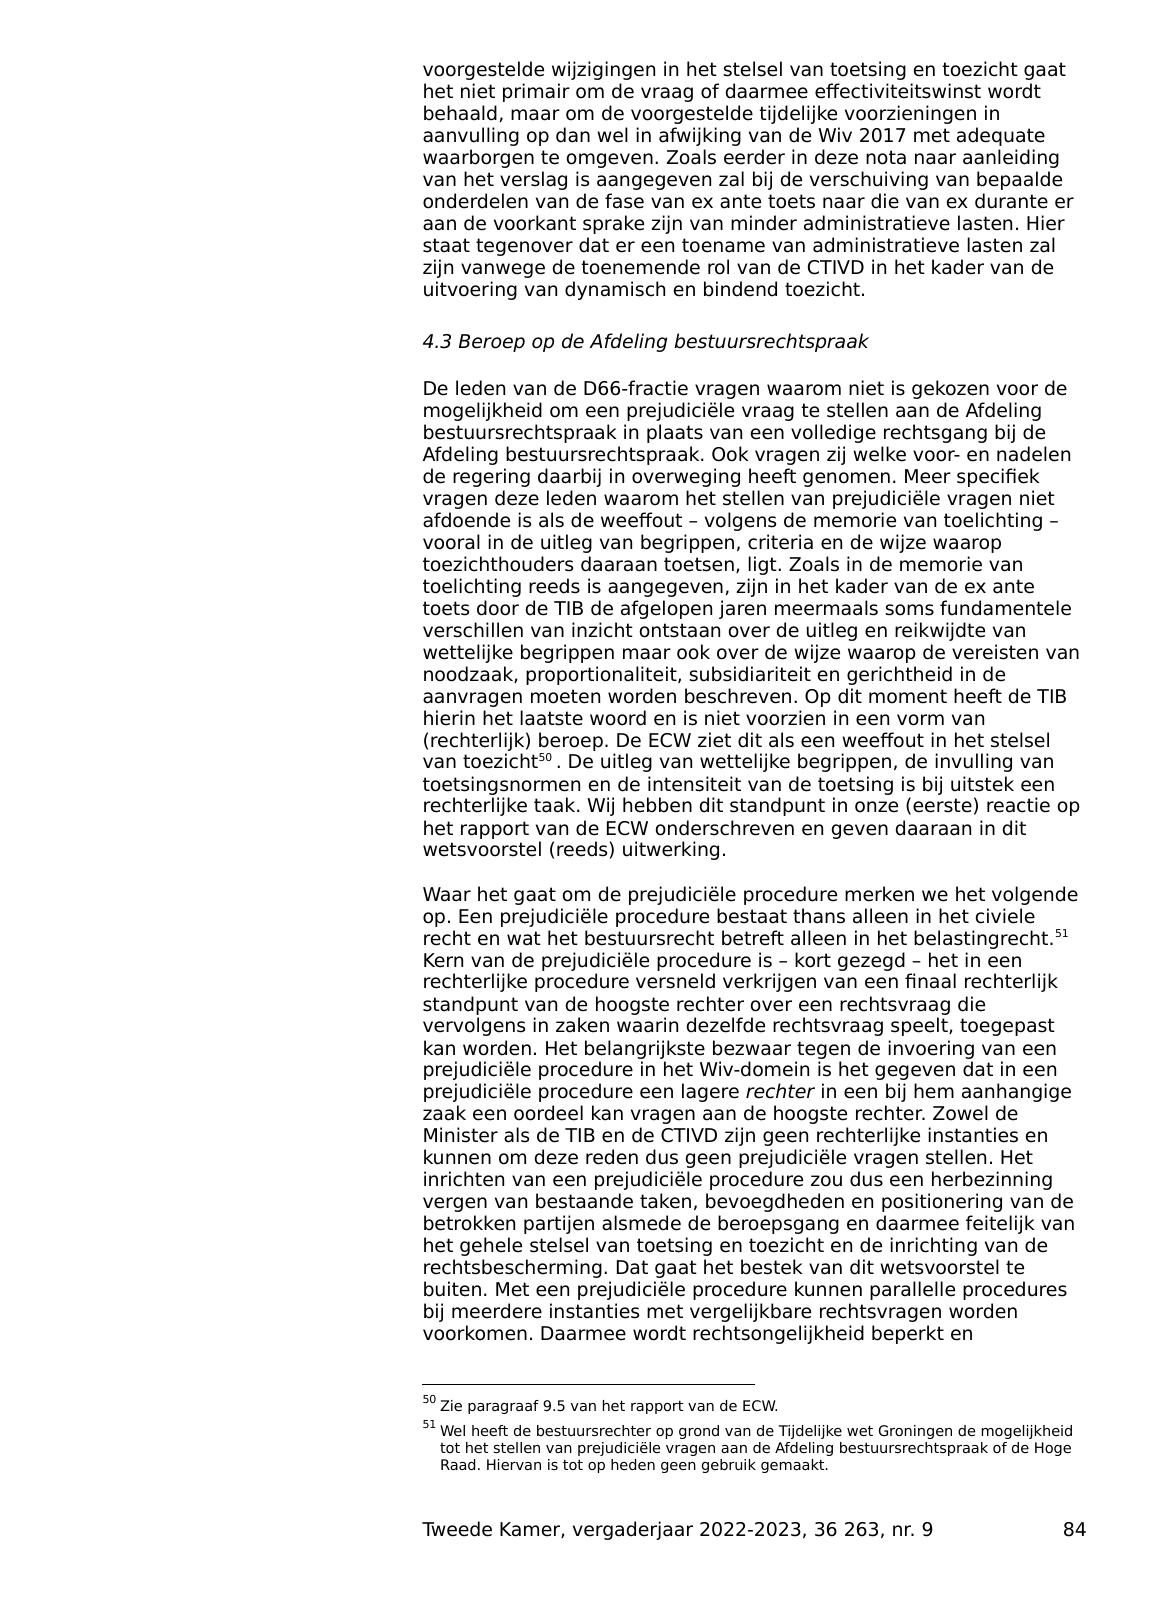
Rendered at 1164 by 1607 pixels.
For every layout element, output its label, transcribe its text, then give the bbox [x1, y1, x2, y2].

text voorgestelde wijzigingen in het stelsel van toetsing en toezicht gaat het niet primair om de vraag of daarmee effectiviteitswinst wordt behaald, maar om de voorgestelde tijdelijke voorzieningen in aanvulling op dan wel in afwijking van de Wiv 2017 met adequate waarborgen te omgeven. Zoals eerder in deze nota naar aanleiding van het verslag is aangegeven zal bij de verschuiving van bepaalde onderdelen van de fase van ex ante toets naar die van ex durante er aan de voorkant sprake zijn van minder administratieve lasten. Hier staat tegenover dat er een toename van administratieve lasten zal zijn vanwege de toenemende rol van de CTIVD in het kader van de uitvoering van dynamisch en bindend toezicht. [422, 59, 1087, 301]
text Zie paragraaf 9.5 van het rapport van de ECW. [422, 1393, 1087, 1416]
text Wel heeft de bestuursrechter op grond van de Tijdelijke wet Groningen de mogelijkheid tot het stellen van prejudiciële vragen aan de Afdeling bestuursrechtspraak of de Hoge Raad. Hiervan is tot op heden geen gebruik gemaakt. [422, 1418, 1087, 1474]
text Waar het gaat om de prejudiciële procedure merken we het volgende op. Een prejudiciële procedure bestaat thans alleen in het civiele recht en wat het bestuursrecht betreft alleen in het belastingrecht. Kern van de prejudiciële procedure is – kort gezegd – het in een rechterlijke procedure versneld verkrijgen van een finaal rechterlijk standpunt van de hoogste rechter over een rechtsvraag die vervolgens in zaken waarin dezelfde rechtsvraag speelt, toegepast kan worden. Het belangrijkste bezwaar tegen de invoering van een prejudiciële procedure in het Wiv-domein is het gegeven dat in een prejudiciële procedure een lagere rechter in een bij hem aanhangige zaak een oordeel kan vragen aan de hoogste rechter. Zowel de Minister als de TIB en de CTIVD zijn geen rechterlijke instanties en kunnen om deze reden dus geen prejudiciële vragen stellen. Het inrichten van een prejudiciële procedure zou dus een herbezinning vergen van bestaande taken, bevoegdheden en positionering van de betrokken partijen alsmede de beroepsgang en daarmee feitelijk van het gehele stelsel van toetsing en toezicht en de inrichting van de rechtsbescherming. Dat gaat het bestek van dit wetsvoorstel te buiten. Met een prejudiciële procedure kunnen parallelle procedures bij meerdere instanties met vergelijkbare rechtsvragen worden voorkomen. Daarmee wordt rechtsongelijkheid beperkt en [422, 883, 1087, 1345]
subtitle 4.3 Beroep op de Afdeling bestuursrechtspraak [422, 331, 1087, 353]
text De leden van de D66-fractie vragen waarom niet is gekozen voor de mogelijkheid om een prejudiciële vraag te stellen aan de Afdeling bestuursrechtspraak in plaats van een volledige rechtsgang bij de Afdeling bestuursrechtspraak. Ook vragen zij welke voor- en nadelen de regering daarbij in overweging heeft genomen. Meer specifiek vragen deze leden waarom het stellen van prejudiciële vragen niet afdoende is als de weeffout – volgens de memorie van toelichting – vooral in de uitleg van begrippen, criteria en de wijze waarop toezichthouders daaraan toetsen, ligt. Zoals in de memorie van toelichting reeds is aangegeven, zijn in het kader van de ex ante toets door de TIB de afgelopen jaren meermaals soms fundamentele verschillen van inzicht ontstaan over de uitleg en reikwijdte van wettelijke begrippen maar ook over de wijze waarop de vereisten van noodzaak, proportionaliteit, subsidiariteit en gerichtheid in de aanvragen moeten worden beschreven. Op dit moment heeft de TIB hierin het laatste woord en is niet voorzien in een vorm van (rechterlijk) beroep. De ECW ziet dit als een weeffout in het stelsel van toezicht. De uitleg van wettelijke begrippen, de invulling van toetsingsnormen en de intensiteit van de toetsing is bij uitstek een rechterlijke taak. Wij hebben dit standpunt in onze (eerste) reactie op het rapport van de ECW onderschreven en geven daaraan in dit wetsvoorstel (reeds) uitwerking. [422, 378, 1087, 861]
